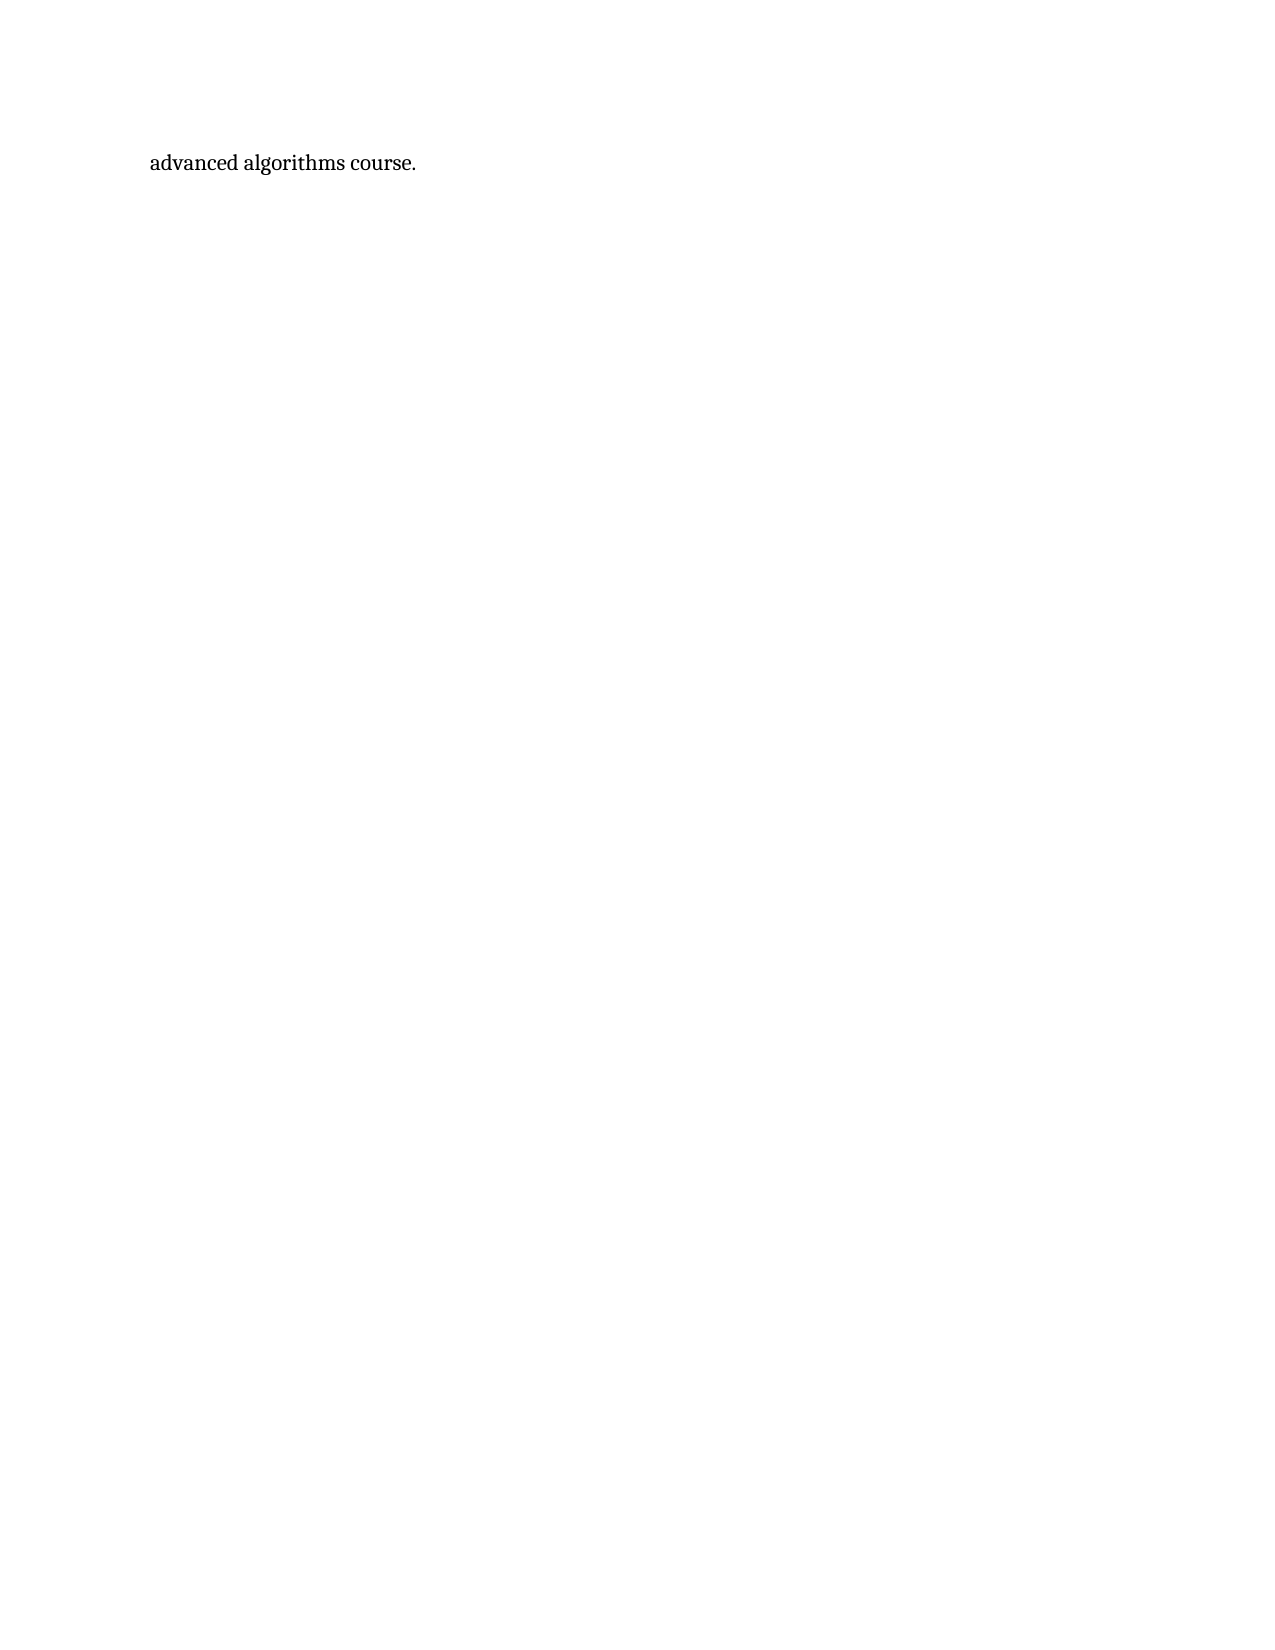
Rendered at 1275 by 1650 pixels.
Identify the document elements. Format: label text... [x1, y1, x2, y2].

text advanced algorithms course. [150, 150, 1125, 176]
